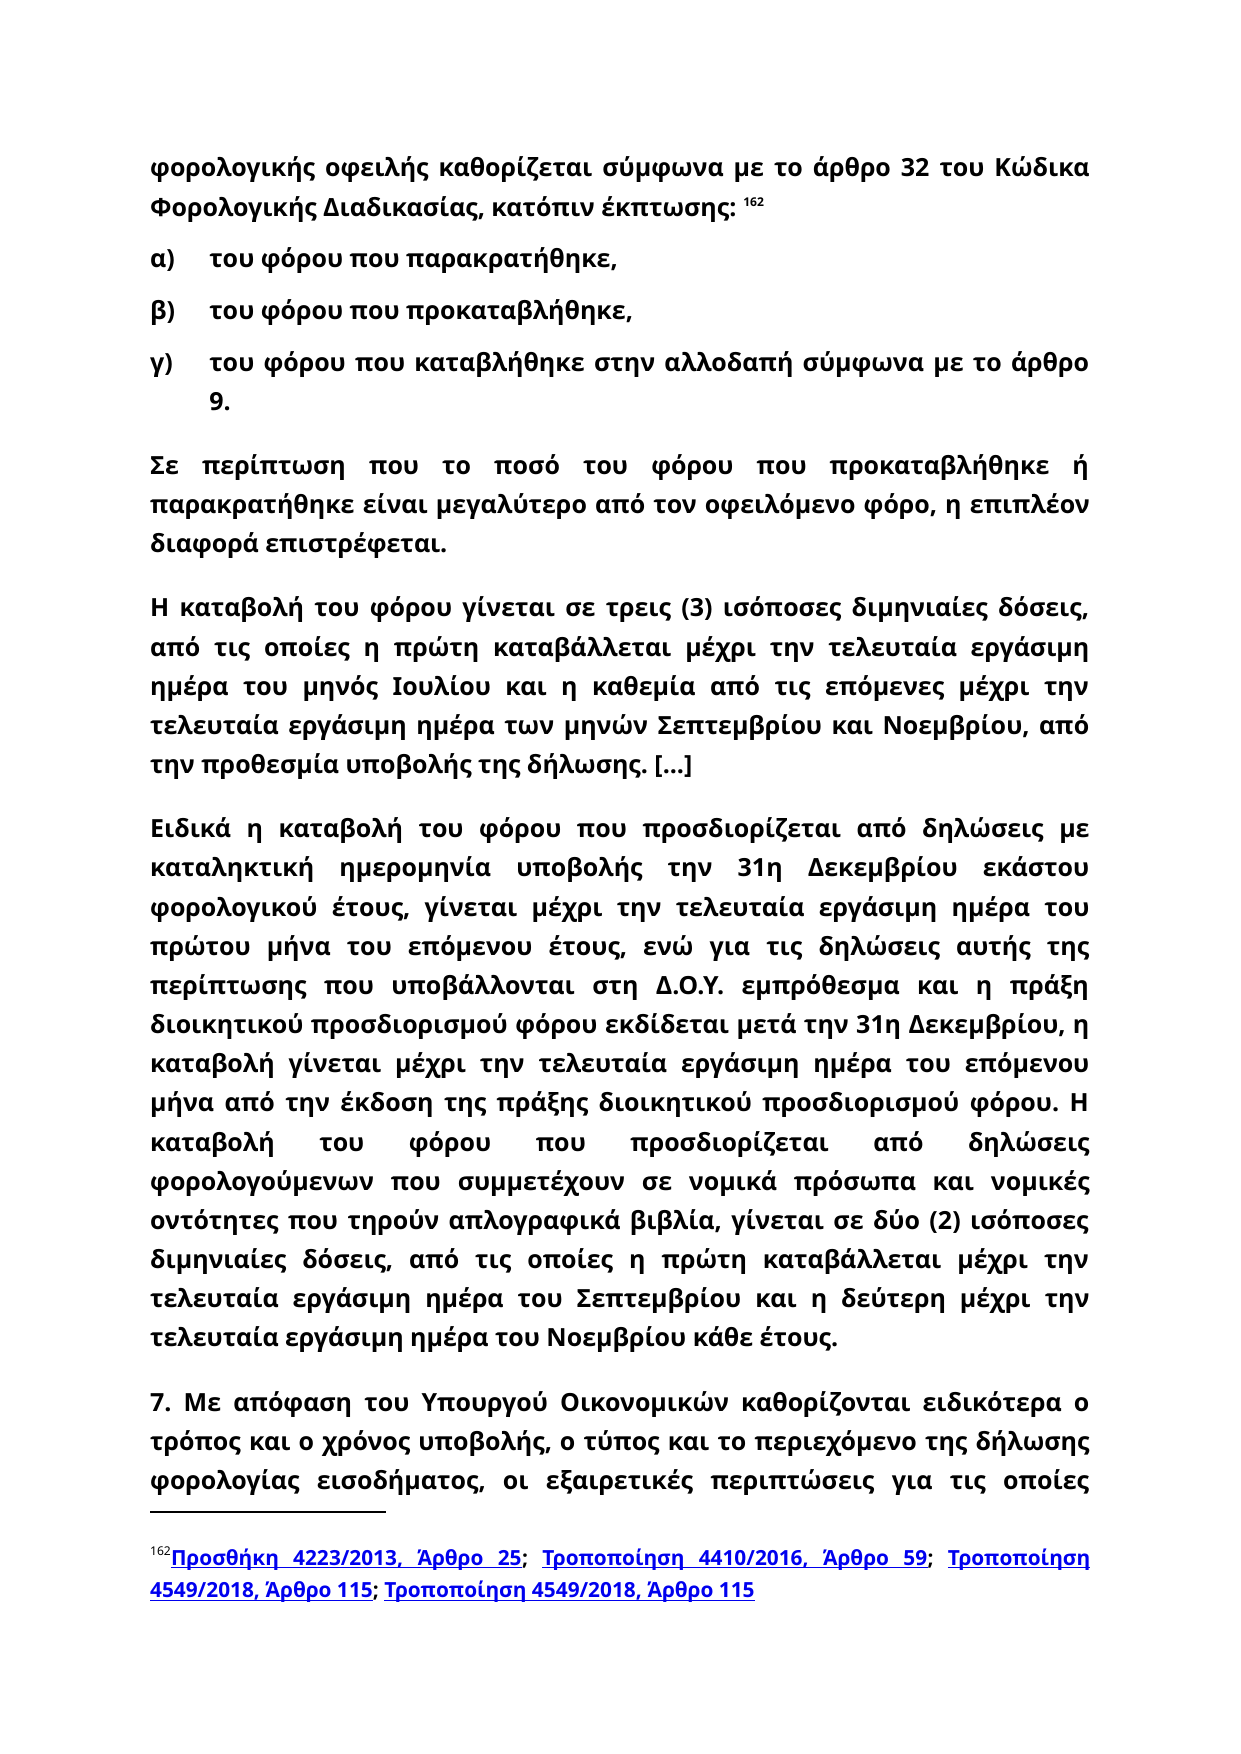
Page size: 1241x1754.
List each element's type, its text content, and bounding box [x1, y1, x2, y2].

list β) του φόρου που προκαταβλήθηκε, [150, 292, 1090, 327]
text Ειδικά η καταβολή του φόρου που προσδιορίζεται από δηλώσεις με καταληκτική ημερομηνία υποβολής την 31η Δεκεμβρίου εκάστου φορολογικού έτους, γίνεται μέχρι την τελευταία εργάσιμη ημέρα του πρώτου μήνα του επόμενου έτους, ενώ για τις δηλώσεις αυτής της περίπτωσης που υποβάλλονται στη Δ.Ο.Υ. εμπρόθεσμα και η πράξη διοικητικού προσδιορισμού φόρου εκδίδεται μετά την 31η Δεκεμβρίου, η καταβολή γίνεται μέχρι την τελευταία εργάσιμη ημέρα του επόμενου μήνα από την έκδοση της πράξης διοικητικού προσδιορισμού φόρου. Η καταβολή του φόρου που προσδιορίζεται από δηλώσεις φορολογούμενων που συμμετέχουν σε νομικά πρόσωπα και νομικές οντότητες που τηρούν απλογραφικά βιβλία, γίνεται σε δύο (2) ισόποσες διμηνιαίες δόσεις, από τις οποίες η πρώτη καταβάλλεται μέχρι την τελευταία εργάσιμη ημέρα του Σεπτεμβρίου και η δεύτερη μέχρι την τελευταία εργάσιμη ημέρα του Νοεμβρίου κάθε έτους. [150, 811, 1090, 1354]
text 7. Με απόφαση του Υπουργού Οικονομικών καθορίζονται ειδικότερα ο τρόπος και ο χρόνος υποβολής, ο τύπος και το περιεχόμενο της δήλωσης φορολογίας εισοδήματος, οι εξαιρετικές περιπτώσεις για τις οποίες [150, 1384, 1090, 1497]
text Σε περίπτωση που το ποσό του φόρου που προκαταβλήθηκε ή παρακρατήθηκε είναι μεγαλύτερο από τον οφειλόμενο φόρο, η επιπλέον διαφορά επιστρέφεται. [150, 447, 1090, 560]
text Η καταβολή του φόρου γίνεται σε τρεις (3) ισόποσες διμηνιαίες δόσεις, από τις οποίες η πρώτη καταβάλλεται μέχρι την τελευταία εργάσιμη ημέρα του μηνός Ιουλίου και η καθεμία από τις επόμενες μέχρι την τελευταία εργάσιμη ημέρα των μηνών Σεπτεμβρίου και Νοεμβρίου, από την προθεσμία υποβολής της δήλωσης. [...] [150, 590, 1090, 781]
list γ) του φόρου που καταβλήθηκε στην αλλοδαπή σύμφωνα με το άρθρο 9. [150, 344, 1090, 417]
list α) του φόρου που παρακρατήθηκε, [150, 241, 1090, 275]
text φορολογικής οφειλής καθορίζεται σύμφωνα με το άρθρο 32 του Κώδικα Φορολογικής Διαδικασίας, κατόπιν έκπτωσης: [150, 150, 1090, 223]
text Προσθήκη 4223/2013, Άρθρο 25; Τροποποίηση 4410/2016, Άρθρο 59; Τροποποίηση 4549/2018, Άρθρο 115; Τροποποίηση 4549/2018, Άρθρο 115 [150, 1543, 1090, 1604]
